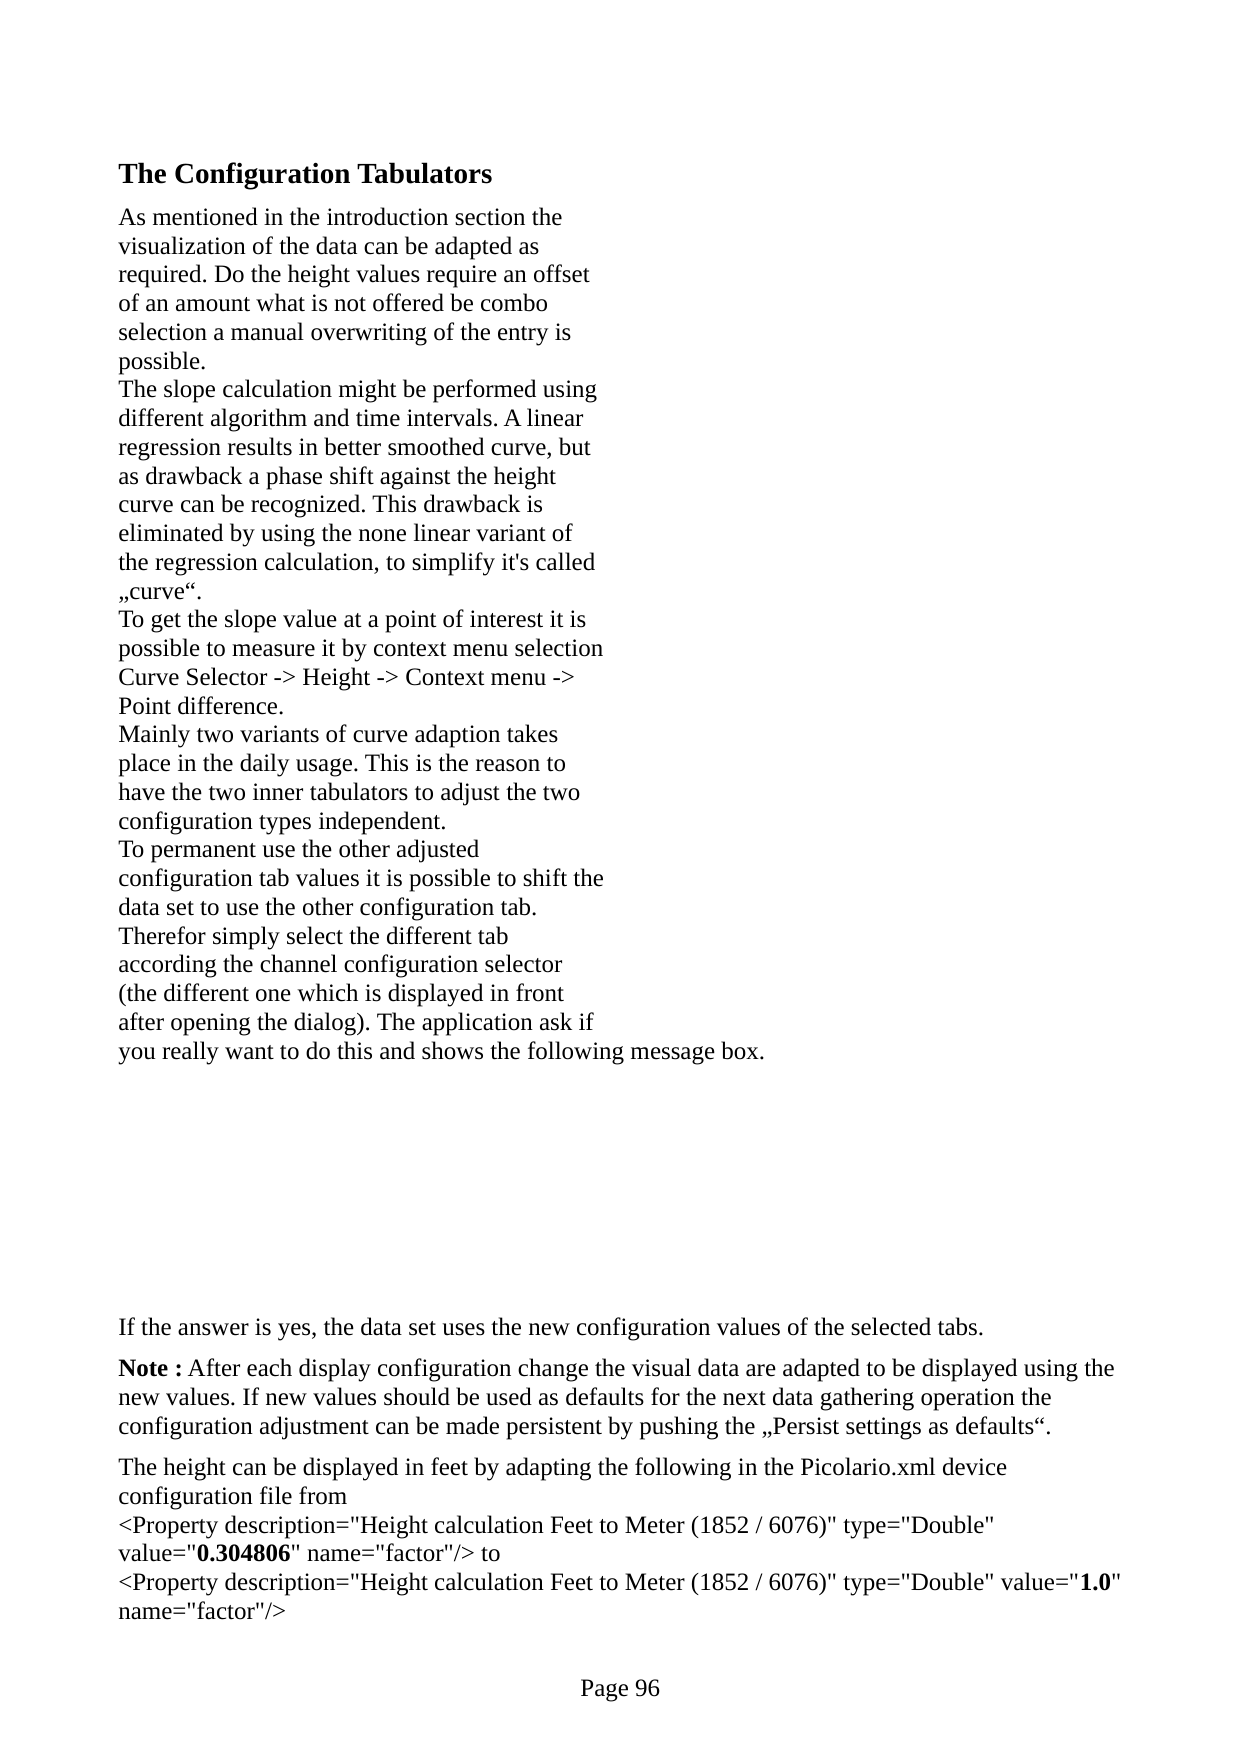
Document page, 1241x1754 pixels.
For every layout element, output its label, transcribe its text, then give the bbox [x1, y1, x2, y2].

text If the answer is yes, the data set uses the new configuration values of the selected tabs. [118, 1312, 1122, 1341]
text Note : After each display configuration change the visual data are adapted to be displayed using the new values. If new values should be used as defaults for the next data gathering operation the configuration adjustment can be made persistent by pushing the „Persist settings as defaults“. [118, 1353, 1122, 1440]
text As mentioned in the introduction section the visualization of the data can be adapted as required. Do the height values require an offset of an amount what is not offered be combo selection a manual overwriting of the entry is possible. The slope calculation might be performed using different algorithm and time intervals. A linear regression results in better smoothed curve, but as drawback a phase shift against the height curve can be recognized. This drawback is eliminated by using the none linear variant of the regression calculation, to simplify it's called „curve“. To get the slope value at a point of interest it is possible to measure it by context menu selection Curve Selector -> Height -> Context menu -> Point difference. Mainly two variants of curve adaption takes place in the daily usage. This is the reason to have the two inner tabulators to adjust the two configuration types independent. To permanent use the other adjusted configuration tab values it is possible to shift the data set to use the other configuration tab. Therefor simply select the different tab according the channel configuration selector (the different one which is displayed in front after opening the dialog). The application ask if you really want to do this and shows the following message box. [118, 202, 1122, 1064]
subtitle The Configuration Tabulators [118, 156, 1122, 189]
text The height can be displayed in feet by adapting the following in the Picolario.xml device configuration file from <Property description="Height calculation Feet to Meter (1852 / 6076)" type="Double" value="0.304806" name="factor"/> to <Property description="Height calculation Feet to Meter (1852 / 6076)" type="Double" value="1.0" name="factor"/> [118, 1452, 1122, 1625]
